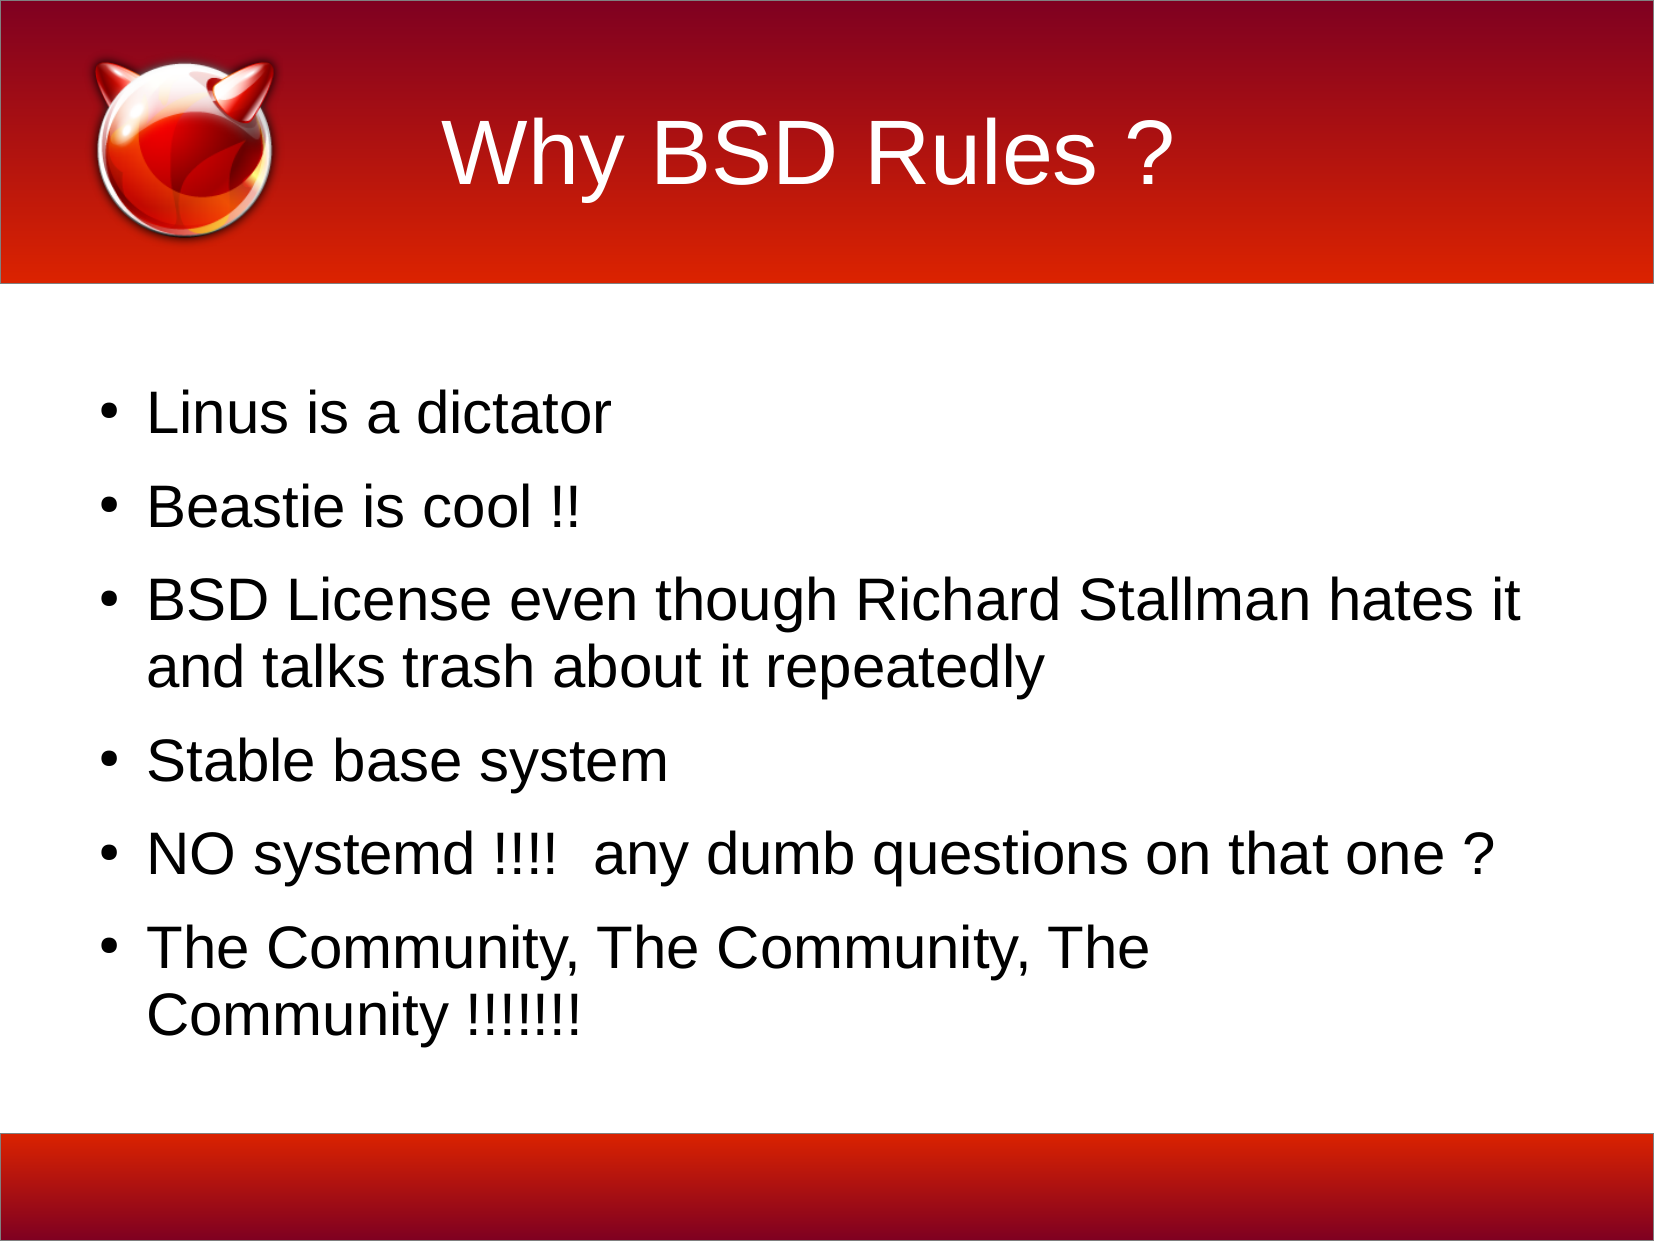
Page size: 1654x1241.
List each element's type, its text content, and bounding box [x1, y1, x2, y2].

title Why BSD Rules ? [82, 49, 1536, 257]
list Linus is a dictator Beastie is cool !! BSD License even though Richard Stallman hates it and talks trash about it repeatedly Stable base system NO systemd !!!! any dumb questions on that one ? The Community, The Community, The Community !!!!!!! [82, 379, 1538, 1099]
